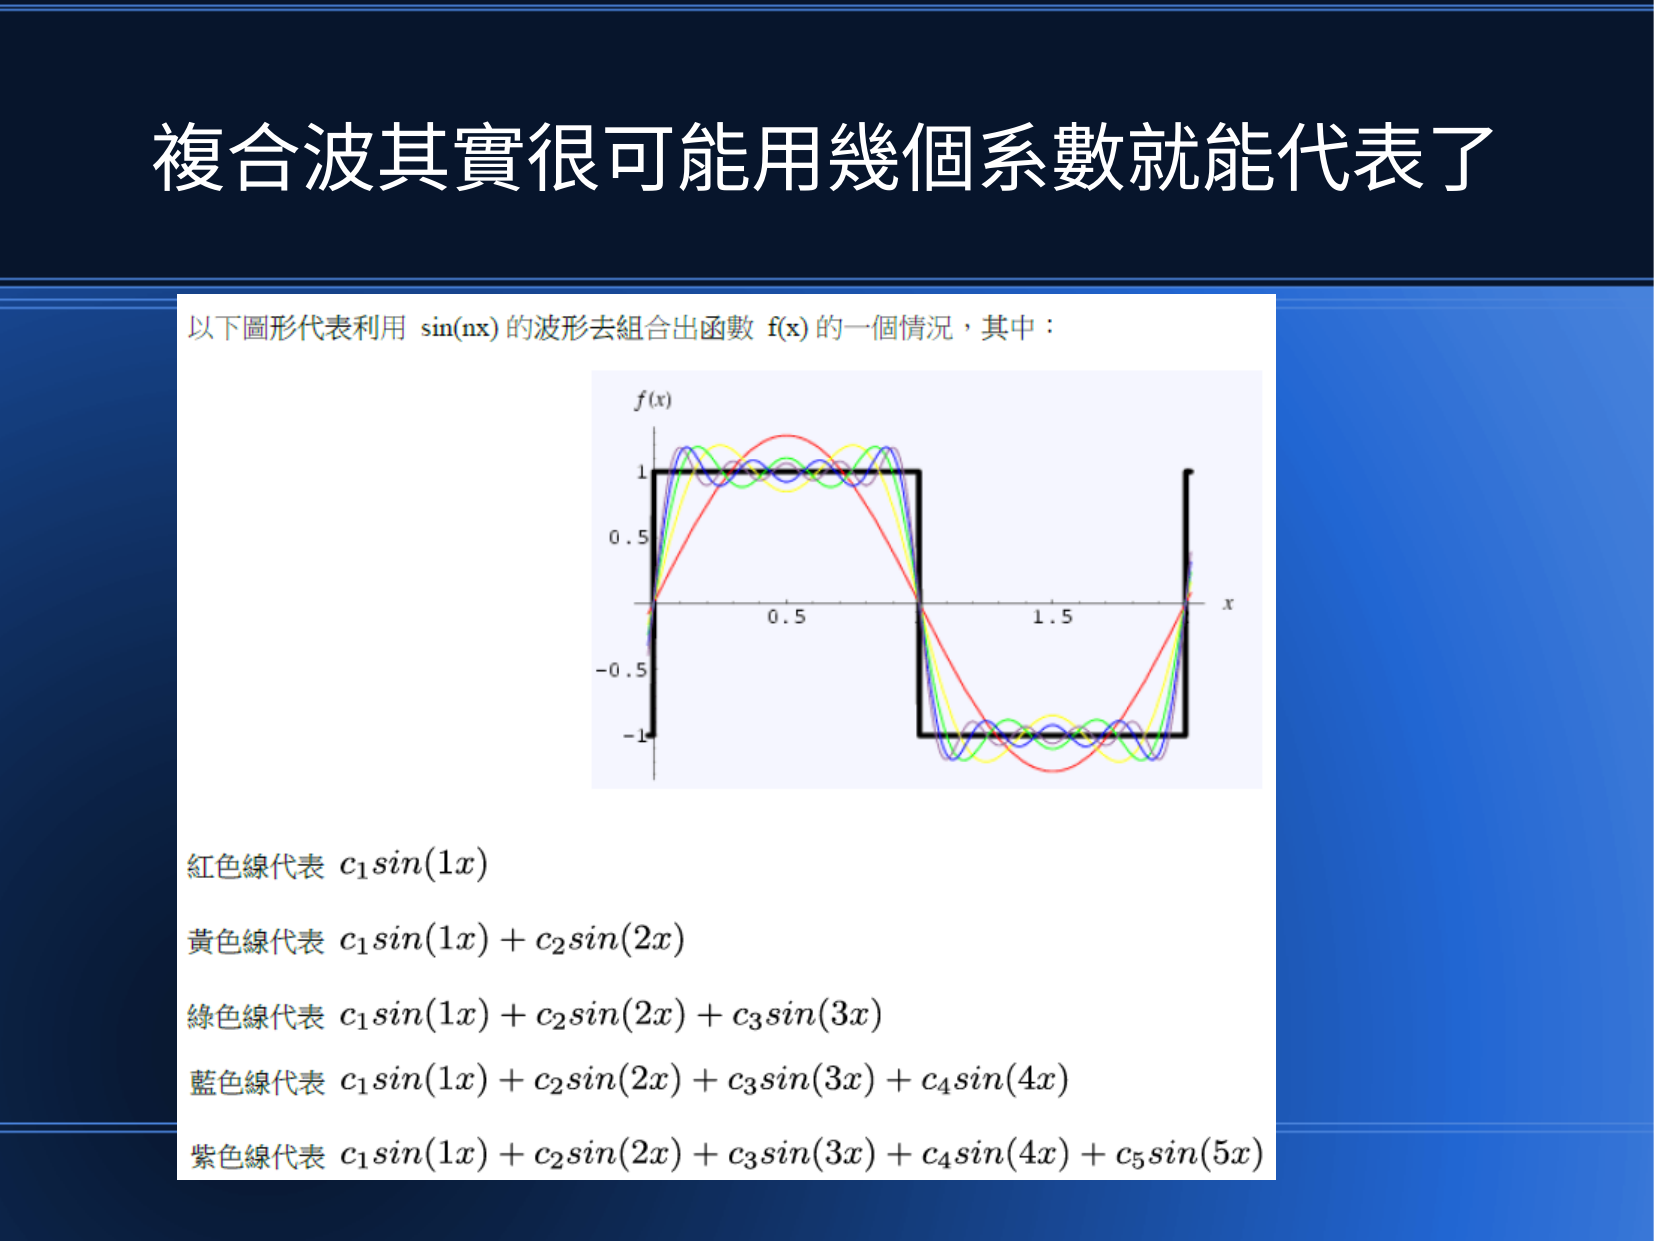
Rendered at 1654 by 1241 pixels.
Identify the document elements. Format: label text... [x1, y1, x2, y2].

title 複合波其實很可能用幾個系數就能代表了 [82, 49, 1571, 257]
picture [0, 0, 1654, 1241]
